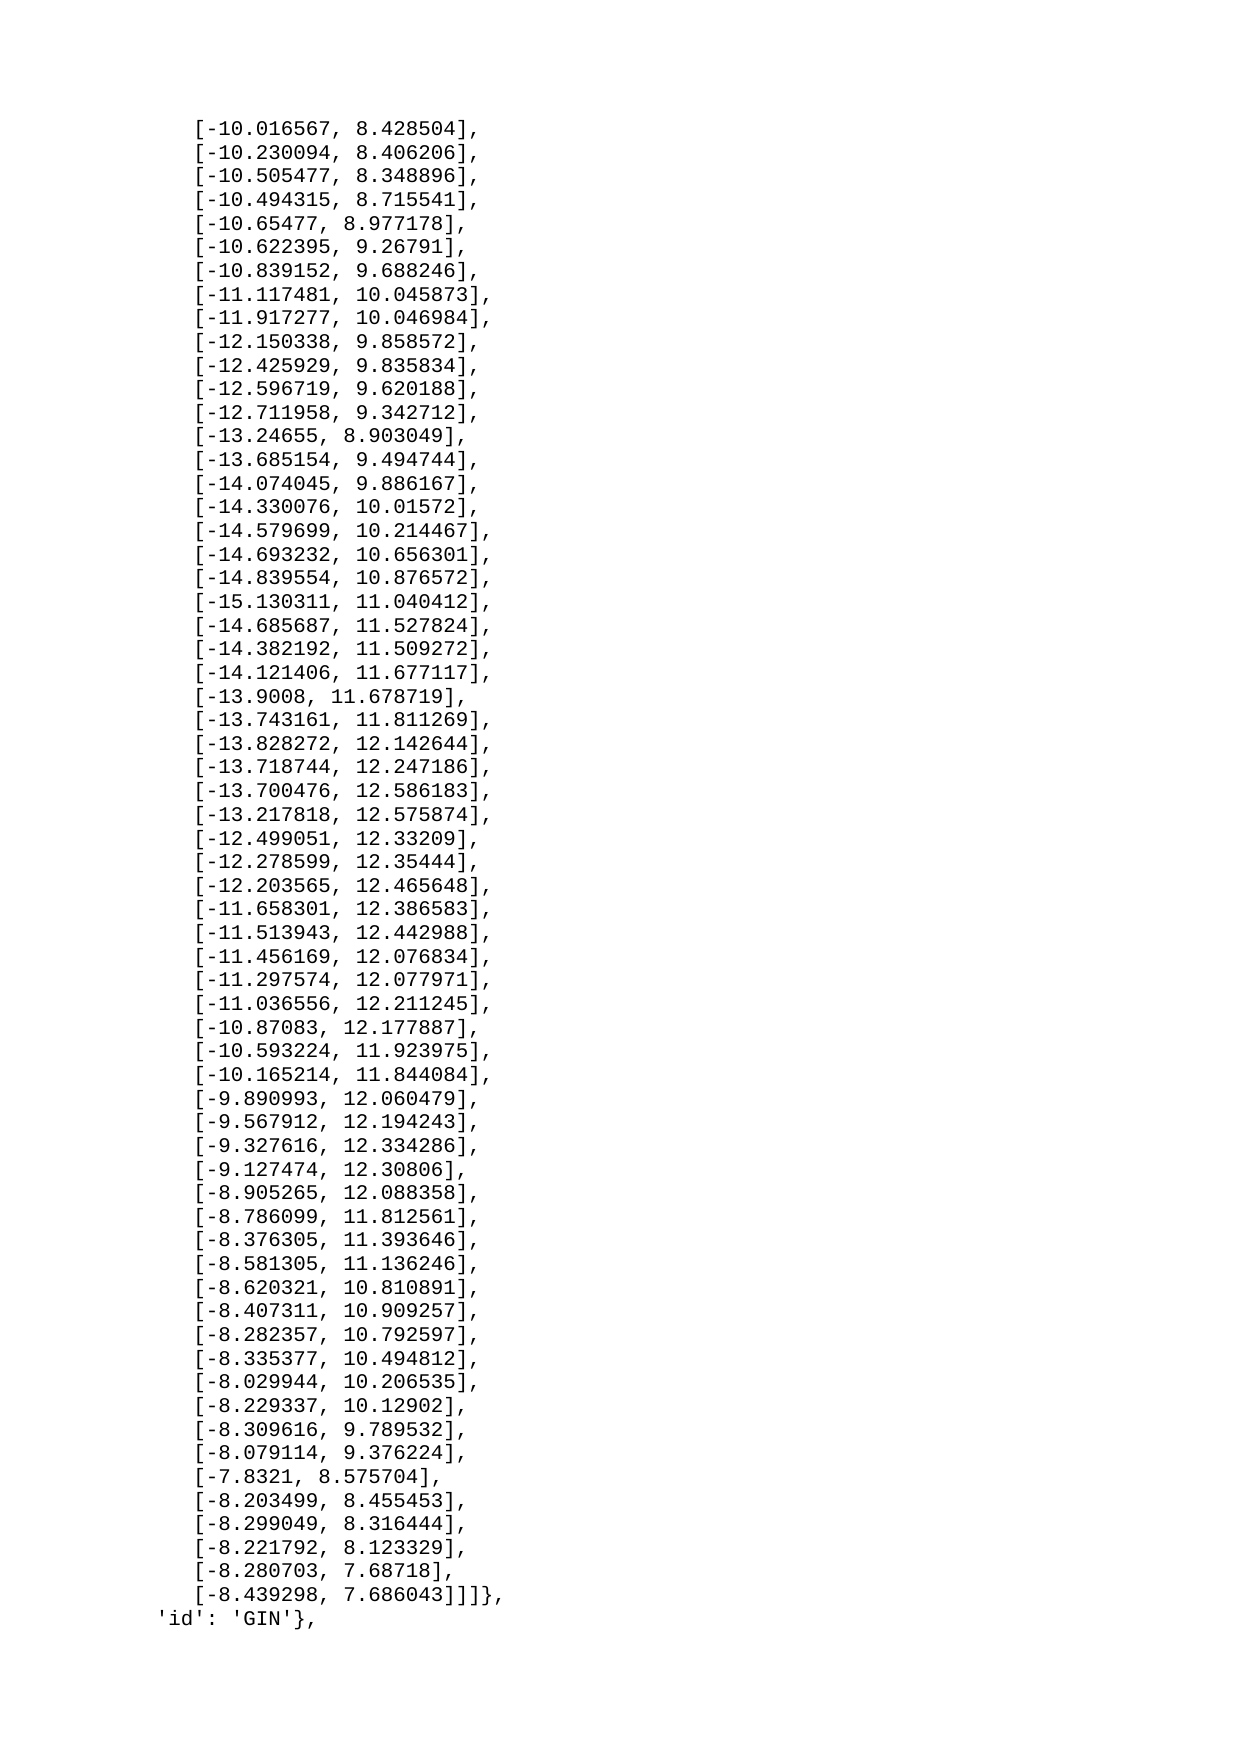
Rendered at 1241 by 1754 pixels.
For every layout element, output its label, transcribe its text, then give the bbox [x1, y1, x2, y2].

text [-10.839152, 9.688246], [118, 260, 1122, 284]
text [-12.499051, 12.33209], [118, 827, 1122, 851]
text [-8.581305, 11.136246], [118, 1253, 1122, 1277]
text [-12.278599, 12.35444], [118, 851, 1122, 875]
text [-8.905265, 12.088358], [118, 1182, 1122, 1206]
text [-13.24655, 8.903049], [118, 426, 1122, 449]
text [-12.150338, 9.858572], [118, 331, 1122, 354]
text [-10.230094, 8.406206], [118, 142, 1122, 165]
text [-11.513943, 12.442988], [118, 922, 1122, 946]
text [-8.079114, 9.376224], [118, 1442, 1122, 1466]
text [-10.593224, 11.923975], [118, 1040, 1122, 1064]
text [-8.376305, 11.393646], [118, 1229, 1122, 1253]
text [-8.335377, 10.494812], [118, 1348, 1122, 1371]
text [-8.786099, 11.812561], [118, 1206, 1122, 1229]
text [-9.327616, 12.334286], [118, 1135, 1122, 1158]
text [-12.203565, 12.465648], [118, 875, 1122, 898]
text [-8.229337, 10.12902], [118, 1395, 1122, 1419]
text [-14.330076, 10.01572], [118, 496, 1122, 520]
text [-8.282357, 10.792597], [118, 1324, 1122, 1348]
text [-10.494315, 8.715541], [118, 189, 1122, 213]
text [-8.299049, 8.316444], [118, 1513, 1122, 1537]
text [-10.016567, 8.428504], [118, 118, 1122, 142]
text [-8.203499, 8.455453], [118, 1489, 1122, 1513]
text [-11.658301, 12.386583], [118, 898, 1122, 922]
text [-13.828272, 12.142644], [118, 733, 1122, 757]
text [-10.505477, 8.348896], [118, 165, 1122, 189]
text [-11.456169, 12.076834], [118, 946, 1122, 969]
text [-9.127474, 12.30806], [118, 1158, 1122, 1182]
text [-8.407311, 10.909257], [118, 1300, 1122, 1324]
text [-11.297574, 12.077971], [118, 969, 1122, 993]
text [-11.917277, 10.046984], [118, 307, 1122, 331]
text [-13.9008, 11.678719], [118, 686, 1122, 709]
text [-12.711958, 9.342712], [118, 402, 1122, 426]
text [-11.117481, 10.045873], [118, 284, 1122, 307]
text [-14.685687, 11.527824], [118, 615, 1122, 638]
text [-13.700476, 12.586183], [118, 780, 1122, 804]
text [-13.685154, 9.494744], [118, 449, 1122, 473]
text [-8.280703, 7.68718], [118, 1561, 1122, 1584]
text [-8.309616, 9.789532], [118, 1419, 1122, 1442]
text [-10.87083, 12.177887], [118, 1017, 1122, 1040]
text [-8.029944, 10.206535], [118, 1371, 1122, 1395]
text [-14.579699, 10.214467], [118, 520, 1122, 544]
text [-10.65477, 8.977178], [118, 213, 1122, 236]
text [-7.8321, 8.575704], [118, 1466, 1122, 1489]
text [-12.596719, 9.620188], [118, 378, 1122, 402]
text [-15.130311, 11.040412], [118, 591, 1122, 615]
text [-10.622395, 9.26791], [118, 236, 1122, 260]
text [-8.221792, 8.123329], [118, 1537, 1122, 1561]
text [-10.165214, 11.844084], [118, 1064, 1122, 1088]
text [-9.890993, 12.060479], [118, 1088, 1122, 1111]
text [-14.074045, 9.886167], [118, 473, 1122, 496]
text [-14.121406, 11.677117], [118, 662, 1122, 686]
text [-14.839554, 10.876572], [118, 567, 1122, 591]
text [-11.036556, 12.211245], [118, 993, 1122, 1017]
text 'id': 'GIN'}, [118, 1608, 1122, 1631]
text [-13.718744, 12.247186], [118, 757, 1122, 780]
text [-14.382192, 11.509272], [118, 638, 1122, 662]
text [-14.693232, 10.656301], [118, 544, 1122, 567]
text [-13.743161, 11.811269], [118, 709, 1122, 733]
text [-9.567912, 12.194243], [118, 1111, 1122, 1135]
text [-12.425929, 9.835834], [118, 354, 1122, 378]
text [-13.217818, 12.575874], [118, 804, 1122, 827]
text [-8.439298, 7.686043]]]}, [118, 1584, 1122, 1608]
text [-8.620321, 10.810891], [118, 1277, 1122, 1300]
